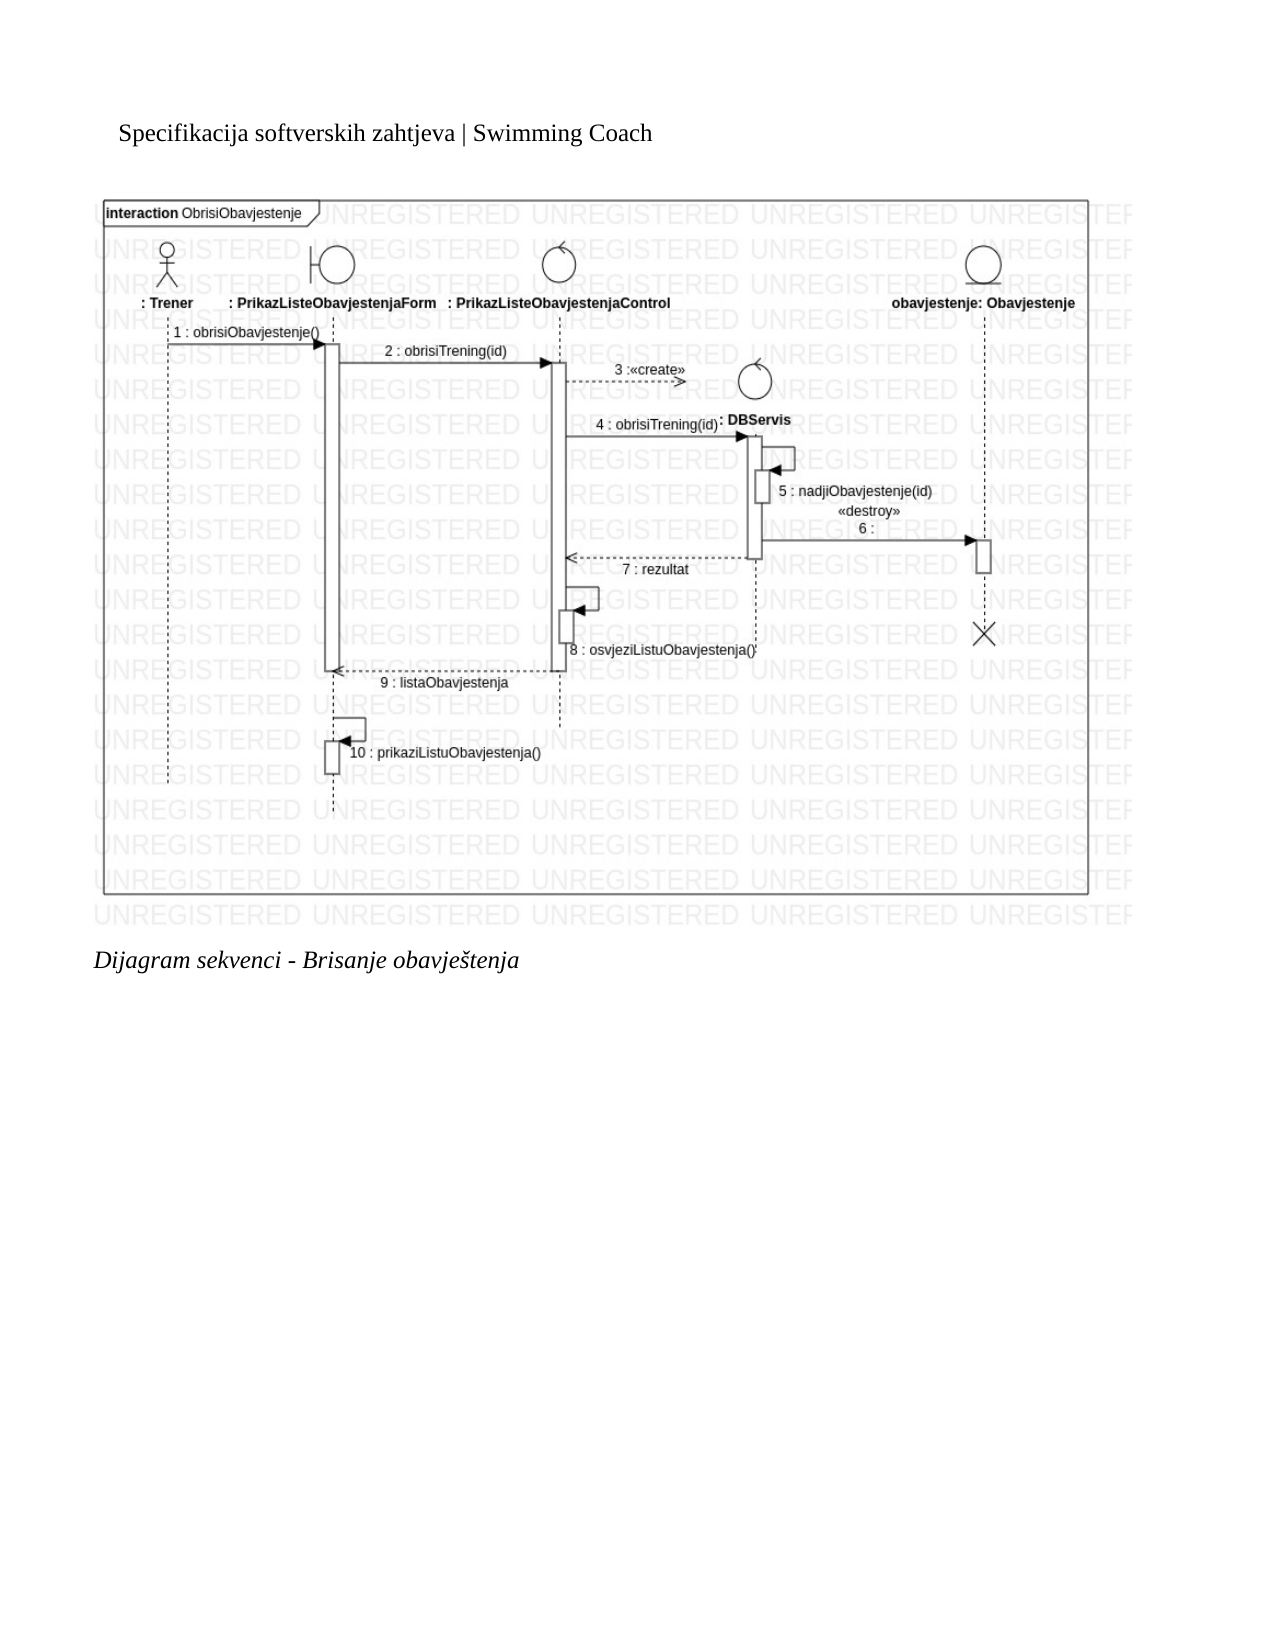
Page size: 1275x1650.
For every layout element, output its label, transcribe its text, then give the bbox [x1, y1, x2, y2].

picture [93, 189, 1132, 941]
text Dijagram sekvenci - Brisanje obavještenja [93, 941, 1182, 974]
